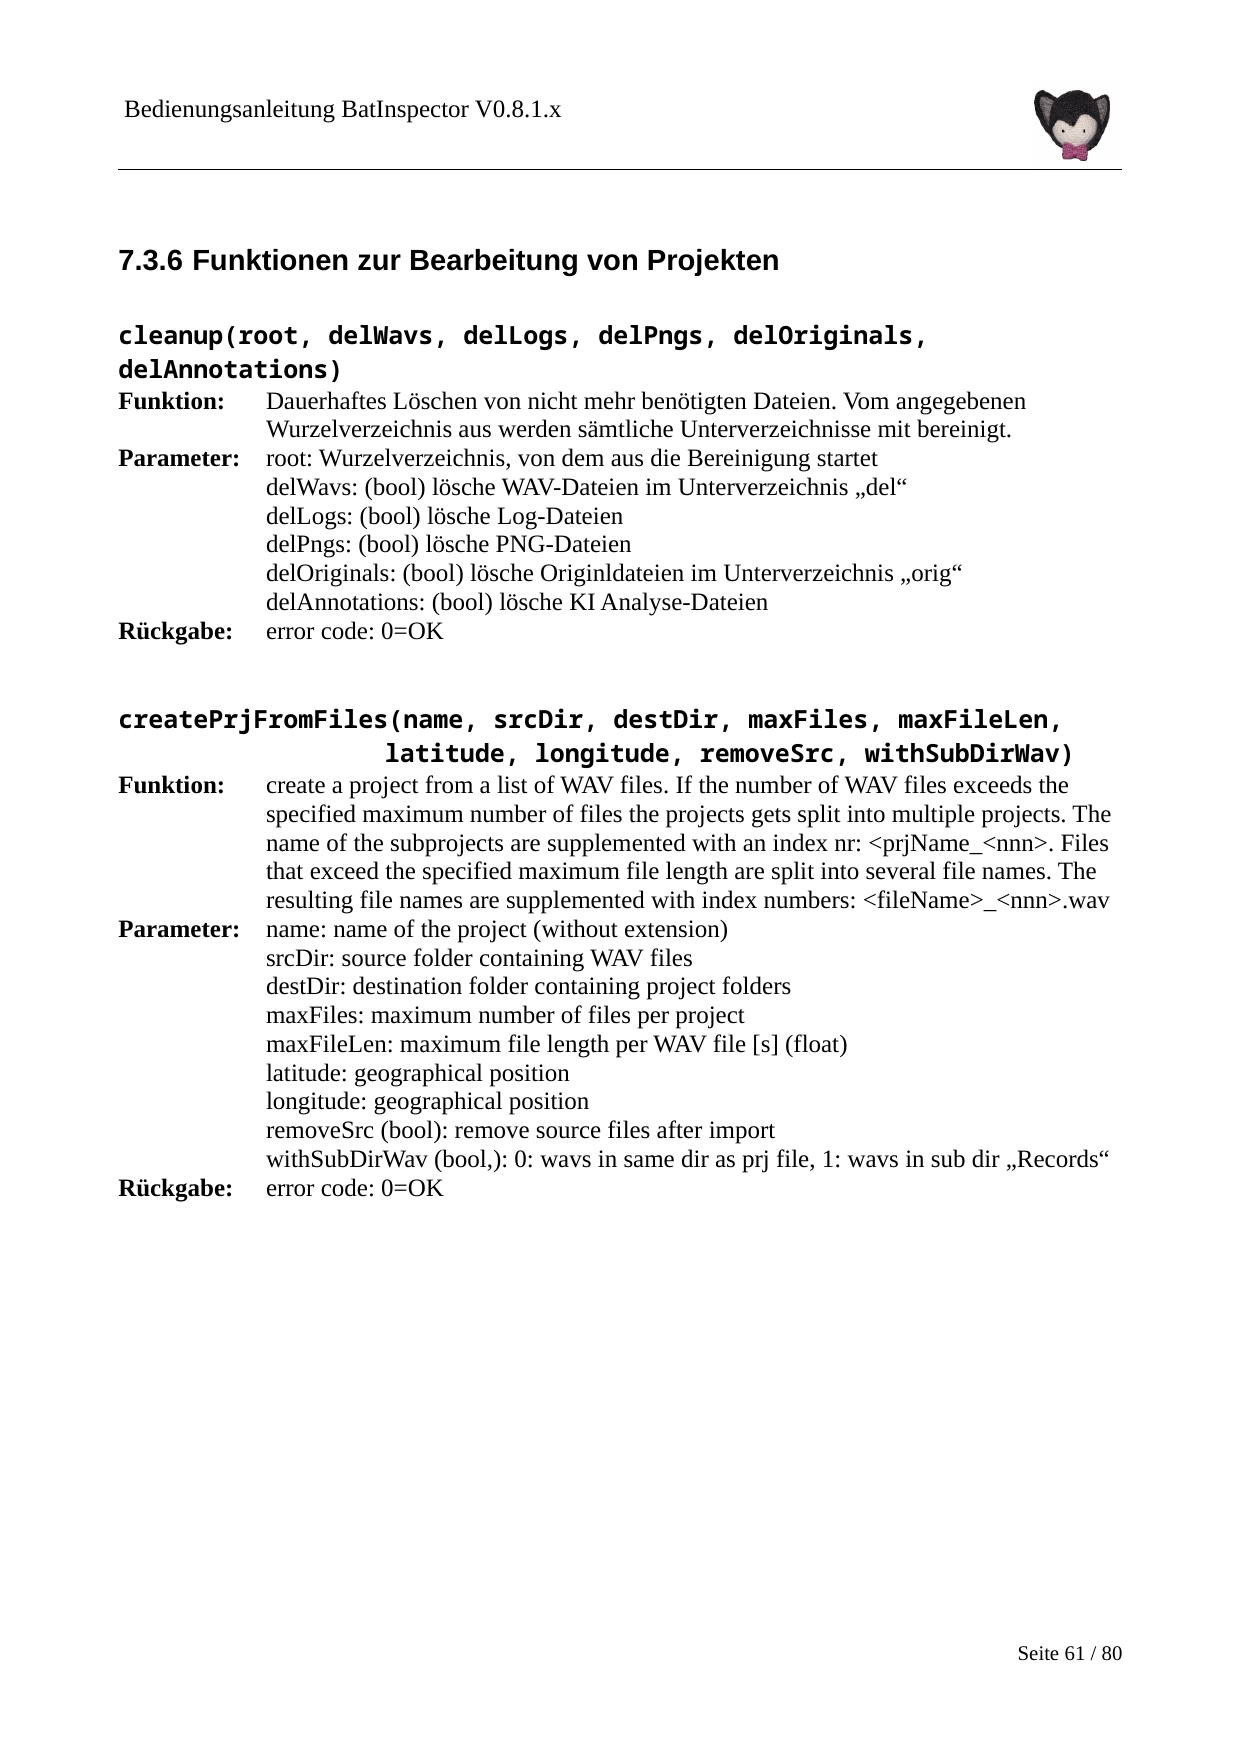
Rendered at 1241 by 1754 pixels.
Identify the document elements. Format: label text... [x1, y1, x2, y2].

text Funktion: create a project from a list of WAV files. If the number of WAV files exceeds the specified maximum number of files the projects gets split into multiple projects. The name of the subprojects are supplemented with an index nr: <prjName_<nnn>. Files that exceed the specified maximum file length are split into several file names. The resulting file names are supplemented with index numbers: <fileName>_<nnn>.wav [118, 770, 1122, 914]
picture [1030, 80, 1119, 169]
subtitle Funktionen zur Bearbeitung von Projekten [118, 243, 1122, 276]
text cleanup(root, delWavs, delLogs, delPngs, delOriginals, delAnnotations) [118, 318, 1122, 386]
text createPrjFromFiles(name, srcDir, destDir, maxFiles, maxFileLen, latitude, longitude, removeSrc, withSubDirWav) [118, 702, 1122, 770]
text Rückgabe: error code: 0=OK [118, 616, 1122, 644]
text Parameter: name: name of the project (without extension) srcDir: source folder containing WAV files destDir: destination folder containing project folders maxFiles: maximum number of files per project maxFileLen: maximum file length per WAV file [s] (float) latitude: geographical position longitude: geographical position removeSrc (bool): remove source files after import withSubDirWav (bool,): 0: wavs in same dir as prj file, 1: wavs in sub dir „Records“ Rückgabe: error code: 0=OK [118, 914, 1122, 1201]
text Parameter: root: Wurzelverzeichnis, von dem aus die Bereinigung startet delWavs: (bool) lösche WAV-Dateien im Unterverzeichnis „del“ [118, 443, 1122, 501]
text Funktion: Dauerhaftes Löschen von nicht mehr benötigten Dateien. Vom angegebenen Wurzelverzeichnis aus werden sämtliche Unterverzeichnisse mit bereinigt. [118, 386, 1122, 443]
text delLogs: (bool) lösche Log-Dateien delPngs: (bool) lösche PNG-Dateien delOriginals: (bool) lösche Originldateien im Unterverzeichnis „orig“ delAnnotations: (bool) lösche KI Analyse-Dateien [118, 501, 1122, 616]
